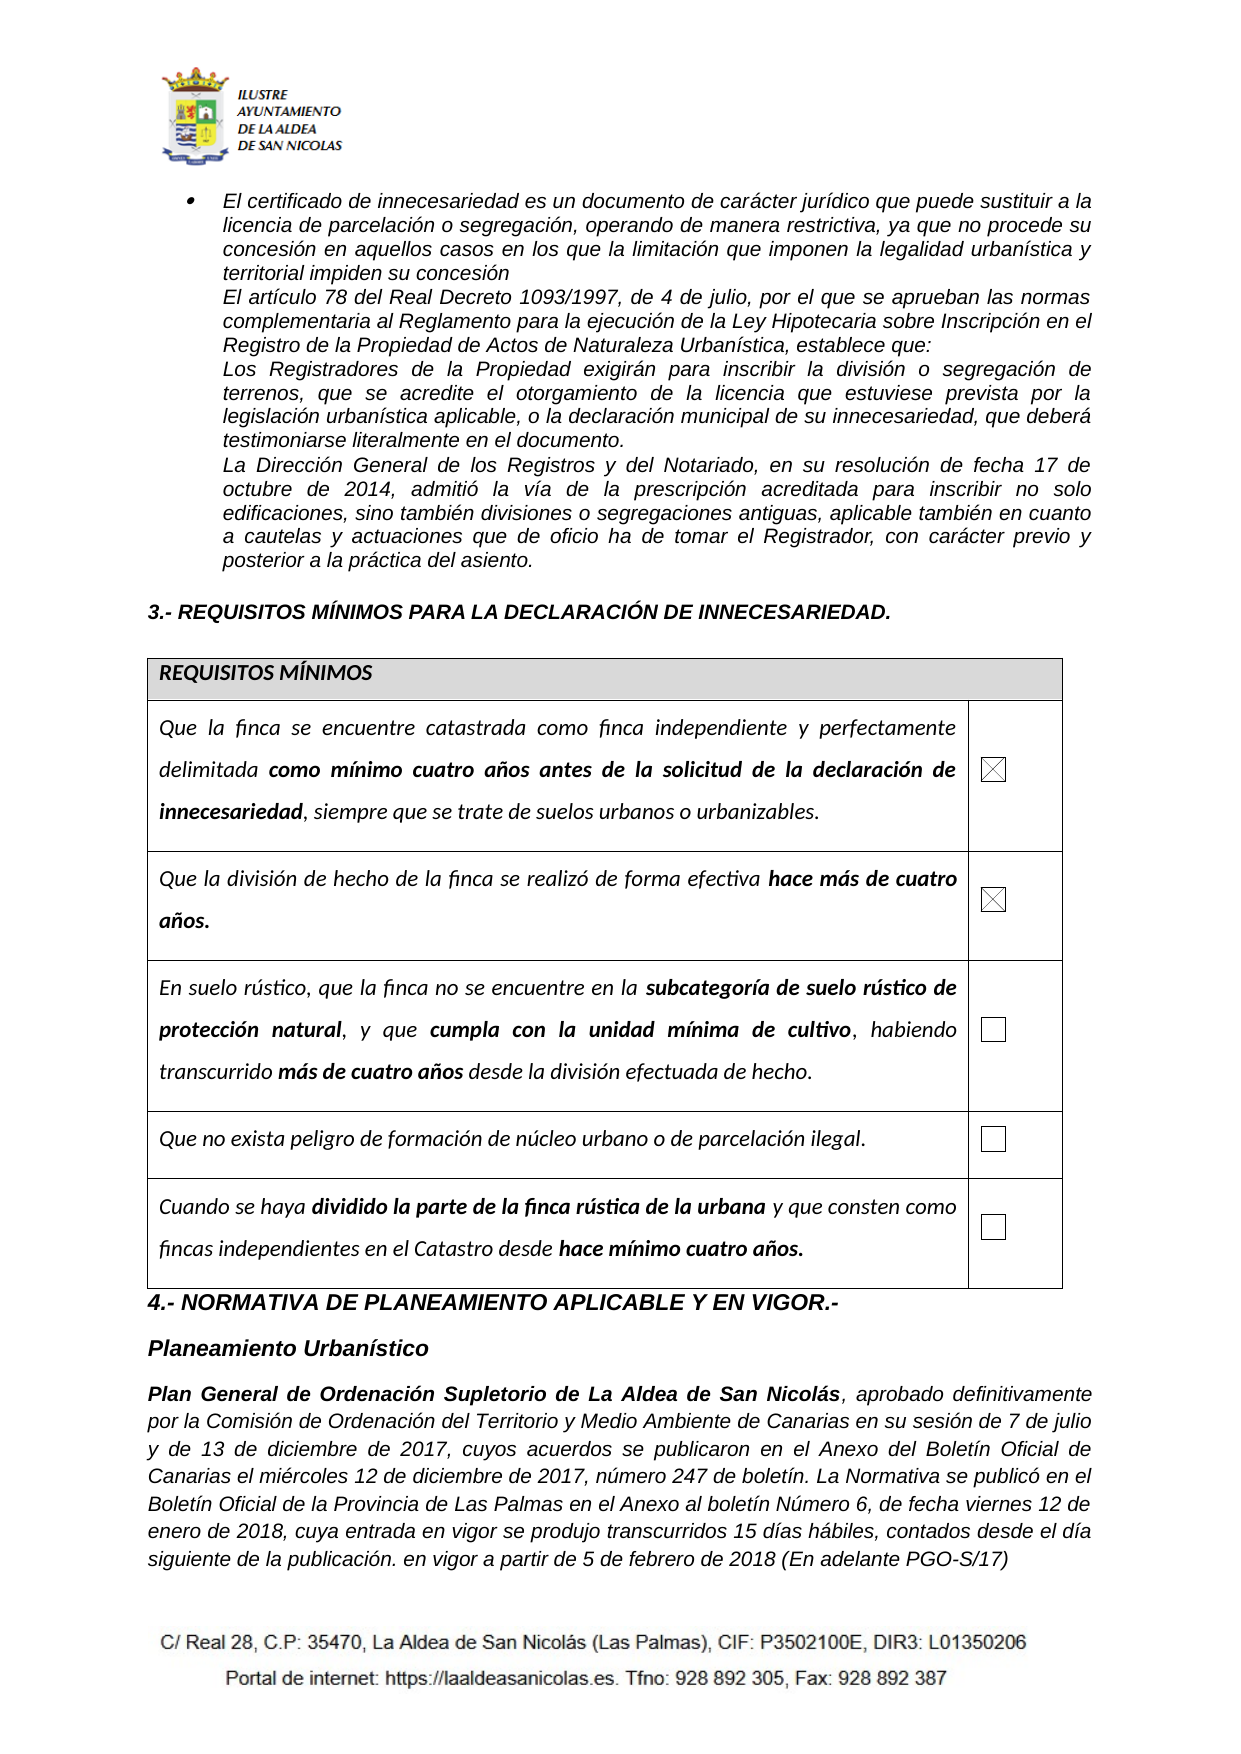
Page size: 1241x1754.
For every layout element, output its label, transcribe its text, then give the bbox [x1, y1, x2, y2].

table_cell [969, 1179, 1062, 1287]
text 4.- NORMATIVA DE PLANEAMIENTO APLICABLE Y EN VIGOR.- [148, 1288, 1093, 1315]
table_cell Cuando se haya dividido la parte de la finca rústica de la urbana y que consten como fincas independientes en el Catastro desde hace mínimo cuatro años. [148, 1179, 968, 1287]
text El artículo 78 del Real Decreto 1093/1997, de 4 de julio, por el que se aprueban las normas complementaria al Reglamento para la ejecución de la Ley Hipotecaria sobre Inscripción en el Registro de la Propiedad de Actos de Naturaleza Urbanística, establece que: [223, 284, 1093, 356]
table_cell Que la división de hecho de la finca se realizó de forma efectiva hace más de cuatro años. [148, 852, 968, 960]
text 3.- REQUISITOS MÍNIMOS PARA LA DECLARACIÓN DE INNECESARIEDAD. [148, 600, 1093, 624]
table_cell [969, 1112, 1062, 1178]
list El certificado de innecesariedad es un documento de carácter jurídico que puede sustituir a la licencia de parcelación o segregación, operando de manera restrictiva, ya que no procede su concesión en aquellos casos en los que la limitación que imponen la legalidad urbanística y territorial impiden su concesión [185, 188, 1093, 284]
table_cell Que no exista peligro de formación de núcleo urbano o de parcelación ilegal. [148, 1112, 968, 1178]
text Planeamiento Urbanístico [148, 1335, 1093, 1361]
picture [148, 1626, 1034, 1694]
text Los Registradores de la Propiedad exigirán para inscribir la división o segregación de terrenos, que se acredite el otorgamiento de la licencia que estuviese prevista por la legislación urbanística aplicable, o la declaración municipal de su innecesariedad, que deberá testimoniarse literalmente en el documento. [223, 356, 1093, 452]
table_cell Que la finca se encuentre catastrada como finca independiente y perfectamente delimitada como mínimo cuatro años antes de la solicitud de la declaración de innecesariedad, siempre que se trate de suelos urbanos o urbanizables. [148, 701, 968, 851]
table_cell [969, 701, 1062, 851]
table_cell [969, 961, 1062, 1111]
table_cell [969, 852, 1062, 960]
table_cell En suelo rústico, que la finca no se encuentre en la subcategoría de suelo rústico de protección natural, y que cumpla con la unidad mínima de cultivo, habiendo transcurrido más de cuatro años desde la división efectuada de hecho. [148, 961, 968, 1111]
table_header REQUISITOS MÍNIMOS [148, 659, 1062, 699]
text La Dirección General de los Registros y del Notariado, en su resolución de fecha 17 de octubre de 2014, admitió la vía de la prescripción acreditada para inscribir no solo edificaciones, sino también divisiones o segregaciones antiguas, aplicable también en cuanto a cautelas y actuaciones que de oficio ha de tomar el Registrador, con carácter previo y posterior a la práctica del asiento. [223, 452, 1093, 572]
picture [148, 59, 358, 173]
text Plan General de Ordenación Supletorio de La Aldea de San Nicolás, aprobado definitivamente por la Comisión de Ordenación del Territorio y Medio Ambiente de Canarias en su sesión de 7 de julio y de 13 de diciembre de 2017, cuyos acuerdos se publicaron en el Anexo del Boletín Oficial de Canarias el miércoles 12 de diciembre de 2017, número 247 de boletín. La Normativa se publicó en el Boletín Oficial de la Provincia de Las Palmas en el Anexo al boletín Número 6, de fecha viernes 12 de enero de 2018, cuya entrada en vigor se produjo transcurridos 15 días hábiles, contados desde el día siguiente de la publicación. en vigor a partir de 5 de febrero de 2018 (En adelante PGO-S/17) [148, 1382, 1093, 1571]
